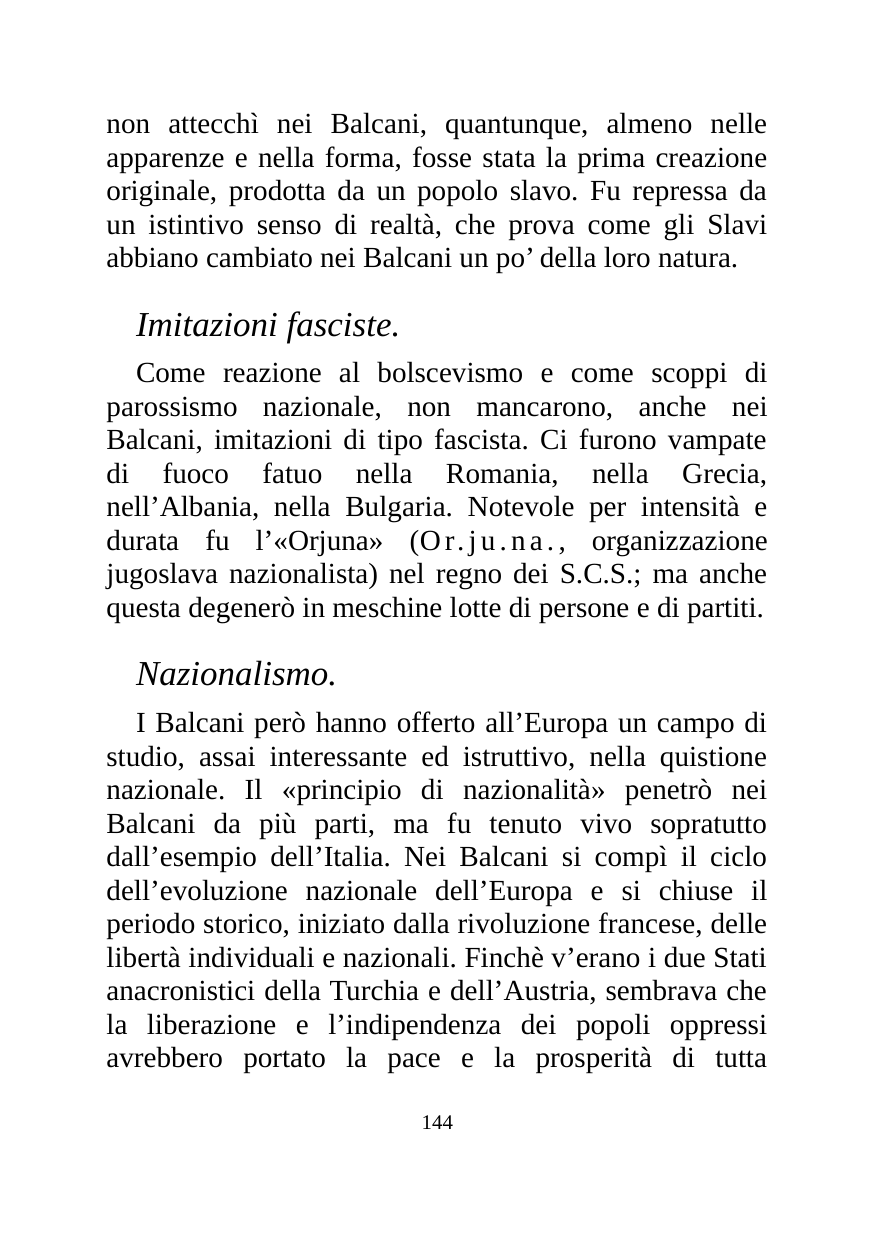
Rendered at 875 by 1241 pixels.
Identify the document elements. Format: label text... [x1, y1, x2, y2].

subtitle Imitazioni fasciste. [136, 303, 768, 344]
text non attecchì nei Balcani, quantunque, almeno nelle apparenze e nella forma, fosse stata la prima creazione originale, prodotta da un popolo slavo. Fu repressa da un istintivo senso di realtà, che prova come gli Slavi abbiano cambiato nei Balcani un po’ della loro natura. [106, 106, 768, 274]
text I Balcani però hanno offerto all’Europa un campo di studio, assai interessante ed istruttivo, nella quistione nazionale. Il «principio di nazionalità» penetrò nei Balcani da più parti, ma fu tenuto vivo sopratutto dall’esempio dell’Italia. Nei Balcani si compì il ciclo dell’evoluzione nazionale dell’Europa e si chiuse il periodo storico, iniziato dalla rivoluzione francese, delle libertà individuali e nazionali. Finchè v’erano i due Stati anacronistici della Turchia e dell’Austria, sembrava che la liberazione e l’indipendenza dei popoli oppressi avrebbero portato la pace e la prosperità di tutta [106, 705, 768, 1074]
text Come reazione al bolscevismo e come scoppi di parossismo nazionale, non mancarono, anche nei Balcani, imitazioni di tipo fascista. Ci furono vampate di fuoco fatuo nella Romania, nella Grecia, nell’Albania, nella Bulgaria. Notevole per intensità e durata fu l’«Orjuna» (Or.ju.na., organizzazione jugoslava nazionalista) nel regno dei S.C.S.; ma anche questa degenerò in meschine lotte di persone e di partiti. [106, 355, 768, 624]
subtitle Nazionalismo. [136, 653, 768, 693]
